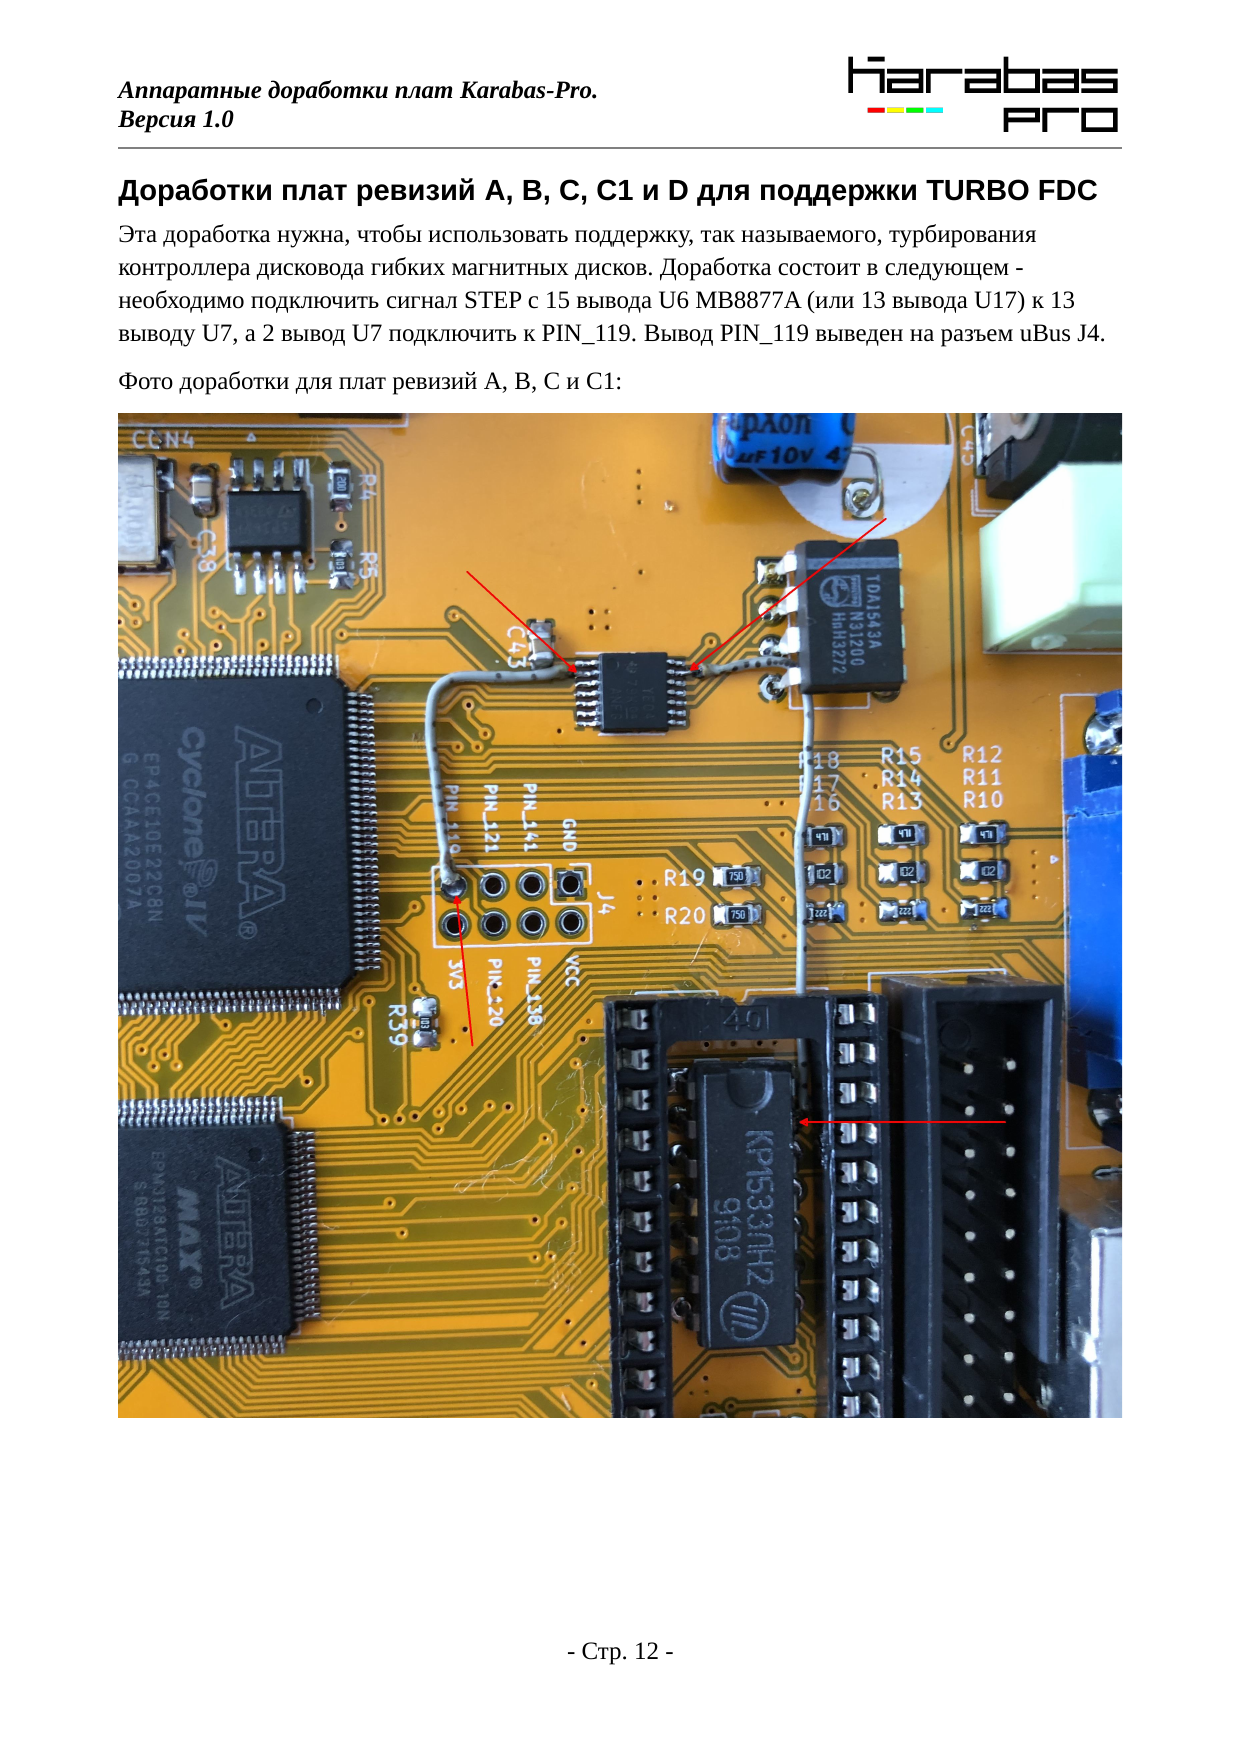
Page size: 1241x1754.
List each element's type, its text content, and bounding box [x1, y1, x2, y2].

text Эта доработка нужна, чтобы использовать поддержку, так называемого, турбирования контроллера дисковода гибких магнитных дисков. Доработка состоит в следующем - необходимо подключить сигнал STEP с 15 вывода U6 MB8877A (или 13 вывода U17) к 13 выводу U7, а 2 вывод U7 подключить к PIN_119. Вывод PIN_119 выведен на разъем uBus J4. [118, 219, 1122, 347]
picture [118, 413, 1123, 1418]
subtitle Доработки плат ревизий A, B, C, С1 и D для поддержки TURBO FDC [118, 173, 1122, 207]
text Фото доработки для плат ревизий А, В, С и С1: [118, 366, 1122, 395]
picture [848, 54, 1119, 132]
